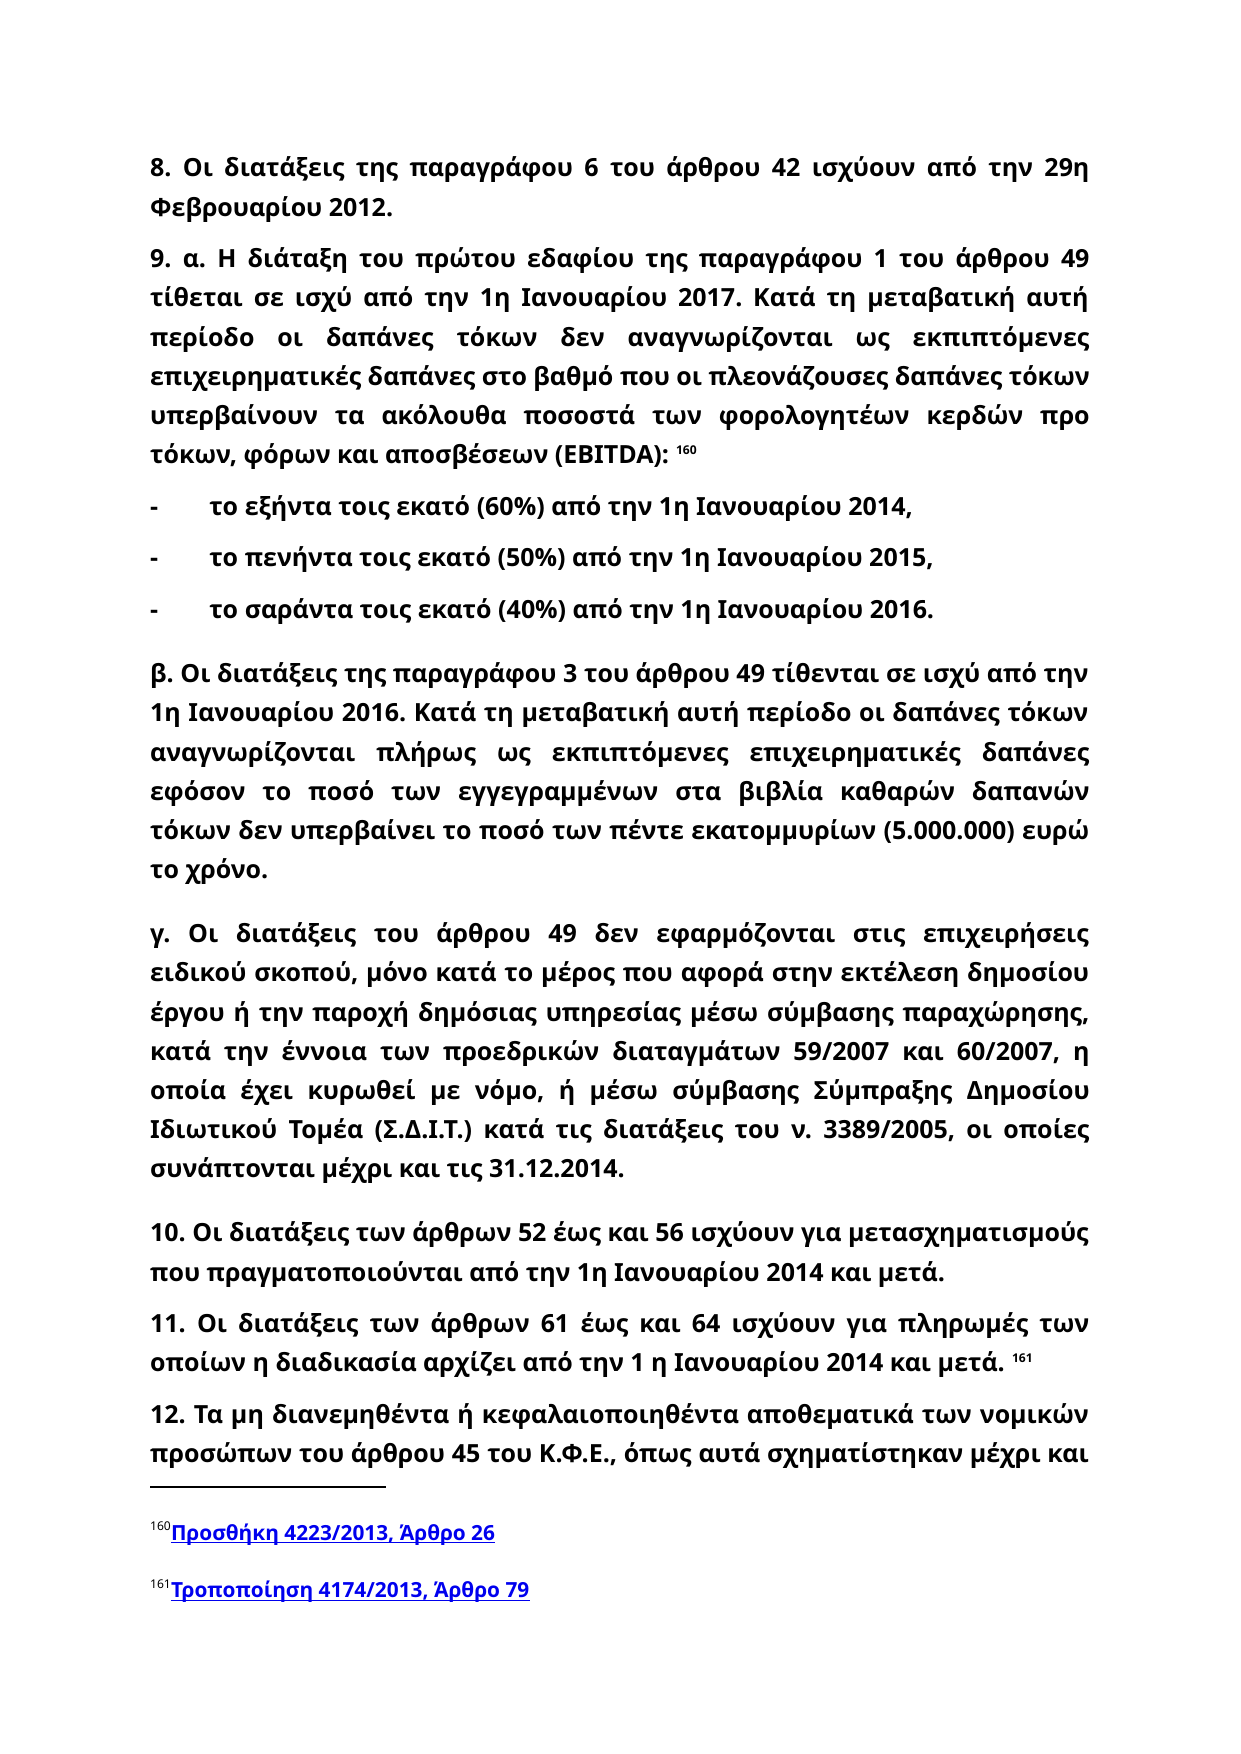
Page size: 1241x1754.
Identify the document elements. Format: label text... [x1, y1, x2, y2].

list - το πενήντα τοις εκατό (50%) από την 1η Ιανουαρίου 2015, [150, 540, 1090, 574]
text 11. Οι διατάξεις των άρθρων 61 έως και 64 ισχύουν για πληρωμές των οποίων η διαδικασία αρχίζει από την 1 η Ιανουαρίου 2014 και μετά. [150, 1306, 1090, 1379]
text 10. Οι διατάξεις των άρθρων 52 έως και 56 ισχύουν για μετασχηματισμούς που πραγματοποιούνται από την 1η Ιανουαρίου 2014 και μετά. [150, 1215, 1090, 1288]
text 9. α. Η διάταξη του πρώτου εδαφίου της παραγράφου 1 του άρθρου 49 τίθεται σε ισχύ από την 1η Ιανουαρίου 2017. Κατά τη μεταβατική αυτή περίοδο οι δαπάνες τόκων δεν αναγνωρίζονται ως εκπιπτόμενες επιχειρηματικές δαπάνες στο βαθμό που οι πλεονάζουσες δαπάνες τόκων υπερβαίνουν τα ακόλουθα ποσοστά των φορολογητέων κερδών προ τόκων, φόρων και αποσβέσεων (EBITDA): [150, 241, 1090, 471]
list - το εξήντα τοις εκατό (60%) από την 1η Ιανουαρίου 2014, [150, 488, 1090, 522]
text Προσθήκη 4223/2013, Άρθρο 26 [150, 1518, 1090, 1546]
text γ. Οι διατάξεις του άρθρου 49 δεν εφαρμόζονται στις επιχειρήσεις ειδικού σκοπού, μόνο κατά το μέρος που αφορά στην εκτέλεση δημοσίου έργου ή την παροχή δημόσιας υπηρεσίας μέσω σύμβασης παραχώρησης, κατά την έννοια των προεδρικών διαταγμάτων 59/2007 και 60/2007, η οποία έχει κυρωθεί με νόμο, ή μέσω σύμβασης Σύμπραξης Δημοσίου Ιδιωτικού Τομέα (Σ.Δ.Ι.Τ.) κατά τις διατάξεις του ν. 3389/2005, οι οποίες συνάπτονται μέχρι και τις 31.12.2014. [150, 916, 1090, 1185]
text Τροποποίηση 4174/2013, Άρθρο 79 [150, 1576, 1090, 1604]
text 12. Τα μη διανεμηθέντα ή κεφαλαιοποιηθέντα αποθεματικά των νομικών προσώπων του άρθρου 45 του Κ.Φ.Ε., όπως αυτά σχηματίστηκαν μέχρι και [150, 1397, 1090, 1470]
text 8. Οι διατάξεις της παραγράφου 6 του άρθρου 42 ισχύουν από την 29η Φεβρουαρίου 2012. [150, 150, 1090, 223]
list - το σαράντα τοις εκατό (40%) από την 1η Ιανουαρίου 2016. [150, 592, 1090, 626]
text β. Οι διατάξεις της παραγράφου 3 του άρθρου 49 τίθενται σε ισχύ από την 1η Ιανουαρίου 2016. Κατά τη μεταβατική αυτή περίοδο οι δαπάνες τόκων αναγνωρίζονται πλήρως ως εκπιπτόμενες επιχειρηματικές δαπάνες εφόσον το ποσό των εγγεγραμμένων στα βιβλία καθαρών δαπανών τόκων δεν υπερβαίνει το ποσό των πέντε εκατομμυρίων (5.000.000) ευρώ το χρόνο. [150, 656, 1090, 886]
